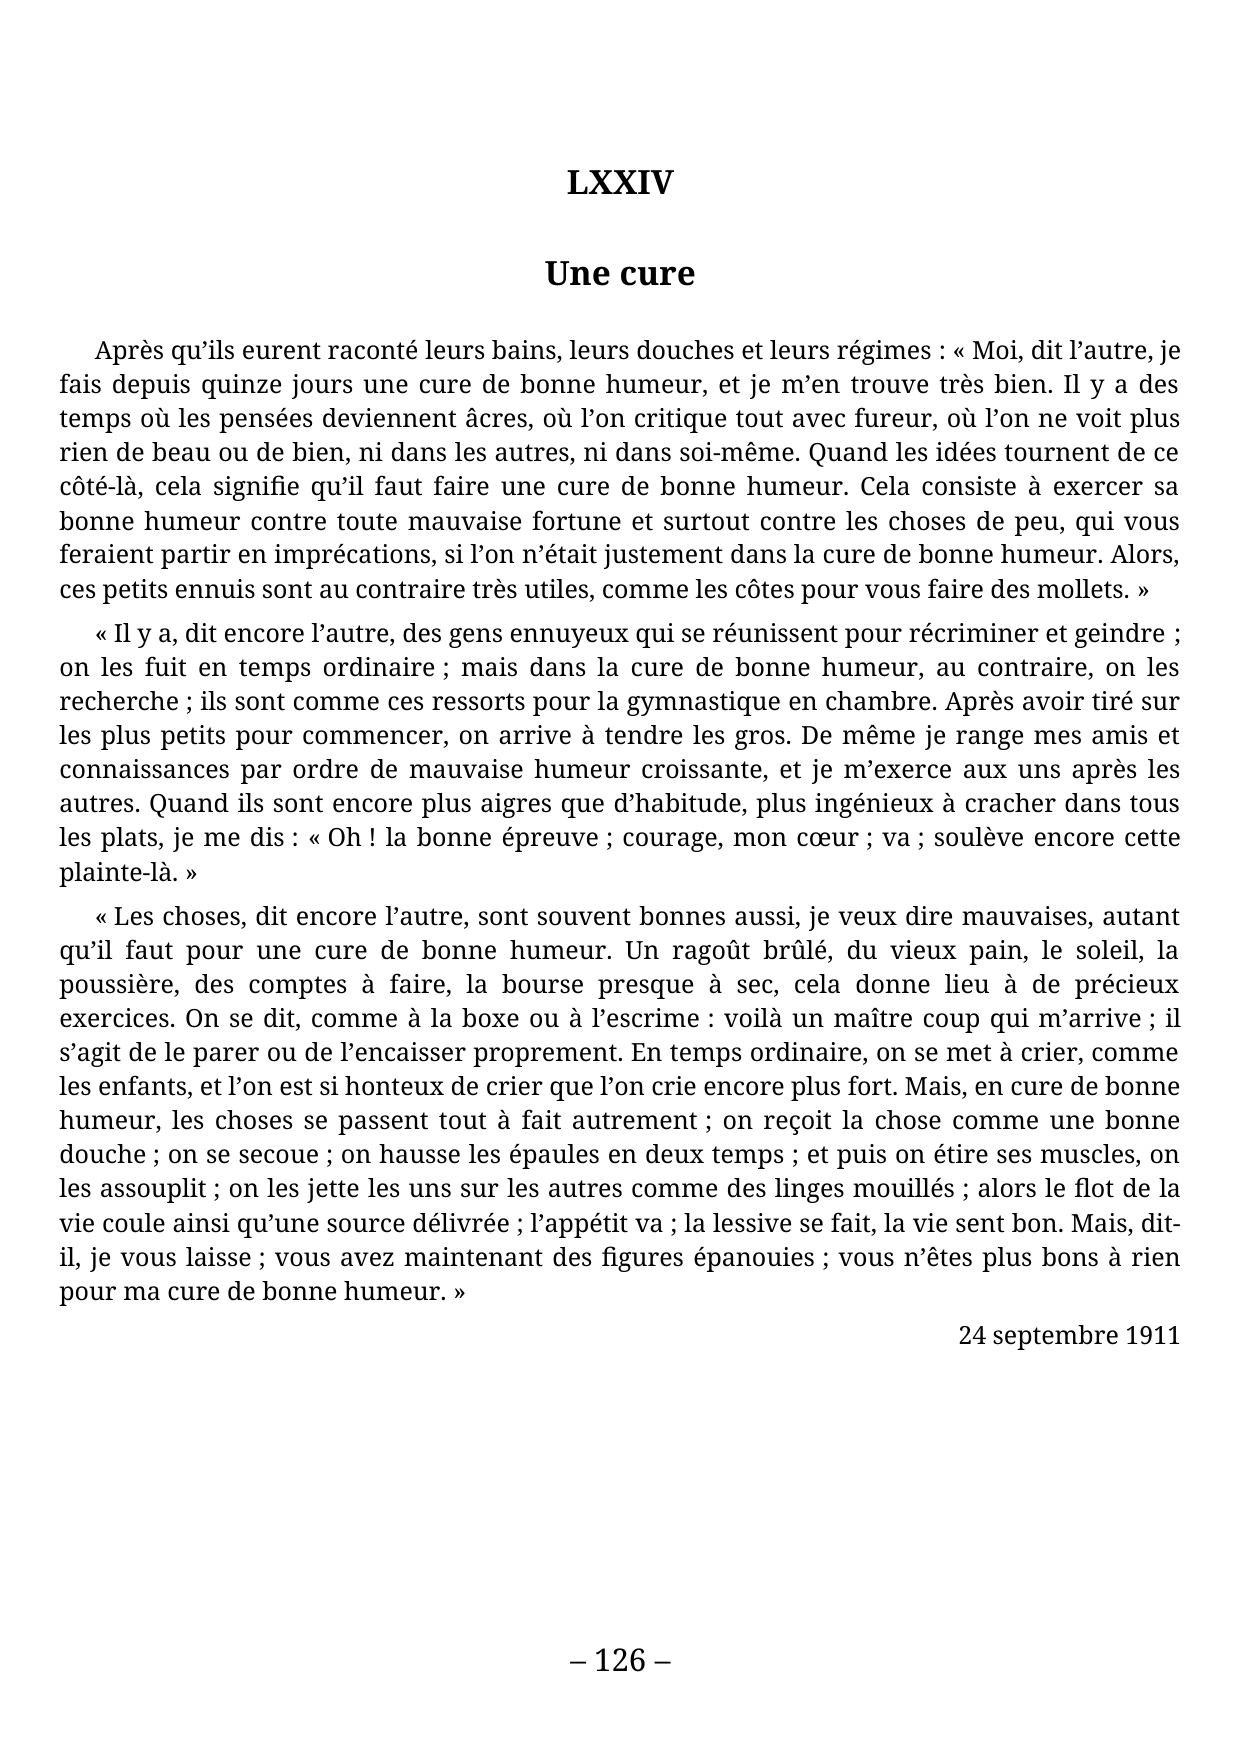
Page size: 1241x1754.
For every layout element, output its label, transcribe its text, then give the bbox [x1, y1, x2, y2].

text Après qu’ils eurent raconté leurs bains, leurs douches et leurs régimes : « Moi, dit l’autre, je fais depuis quinze jours une cure de bonne humeur, et je m’en trouve très bien. Il y a des temps où les pensées deviennent âcres, où l’on critique tout avec fureur, où l’on ne voit plus rien de beau ou de bien, ni dans les autres, ni dans soi-même. Quand les idées tournent de ce côté-là, cela signifie qu’il faut faire une cure de bonne humeur. Cela consiste à exercer sa bonne humeur contre toute mauvaise fortune et surtout contre les choses de peu, qui vous feraient partir en imprécations, si l’on n’était justement dans la cure de bonne humeur. Alors, ces petits ennuis sont au contraire très utiles, comme les côtes pour vous faire des mollets. » [59, 333, 1181, 605]
text « Il y a, dit encore l’autre, des gens ennuyeux qui se réunissent pour récriminer et geindre ; on les fuit en temps ordinaire ; mais dans la cure de bonne humeur, au contraire, on les recherche ; ils sont comme ces ressorts pour la gymnastique en chambre. Après avoir tiré sur les plus petits pour commencer, on arrive à tendre les gros. De même je range mes amis et connaissances par ordre de mauvaise humeur croissante, et je m’exerce aux uns après les autres. Quand ils sont encore plus aigres que d’habitude, plus ingénieux à cracher dans tous les plats, je me dis : « Oh ! la bonne épreuve ; courage, mon cœur ; va ; soulève encore cette plainte-là. » [59, 616, 1181, 888]
text 24 septembre 1911 [59, 1318, 1181, 1352]
text « Les choses, dit encore l’autre, sont souvent bonnes aussi, je veux dire mauvaises, autant qu’il faut pour une cure de bonne humeur. Un ragoût brûlé, du vieux pain, le soleil, la poussière, des comptes à faire, la bourse presque à sec, cela donne lieu à de précieux exercices. On se dit, comme à la boxe ou à l’escrime : voilà un maître coup qui m’arrive ; il s’agit de le parer ou de l’encaisser proprement. En temps ordinaire, on se met à crier, comme les enfants, et l’on est si honteux de crier que l’on crie encore plus fort. Mais, en cure de bonne humeur, les choses se passent tout à fait autrement ; on reçoit la chose comme une bonne douche ; on se secoue ; on hausse les épaules en deux temps ; et puis on étire ses muscles, on les assouplit ; on les jette les uns sur les autres comme des linges mouillés ; alors le flot de la vie coule ainsi qu’une source délivrée ; l’appétit va ; la lessive se fait, la vie sent bon. Mais, dit-il, je vous laisse ; vous avez maintenant des figures épanouies ; vous n’êtes plus bons à rien pour ma cure de bonne humeur. » [59, 899, 1181, 1307]
subtitle LXXIV Une cure [59, 159, 1181, 295]
